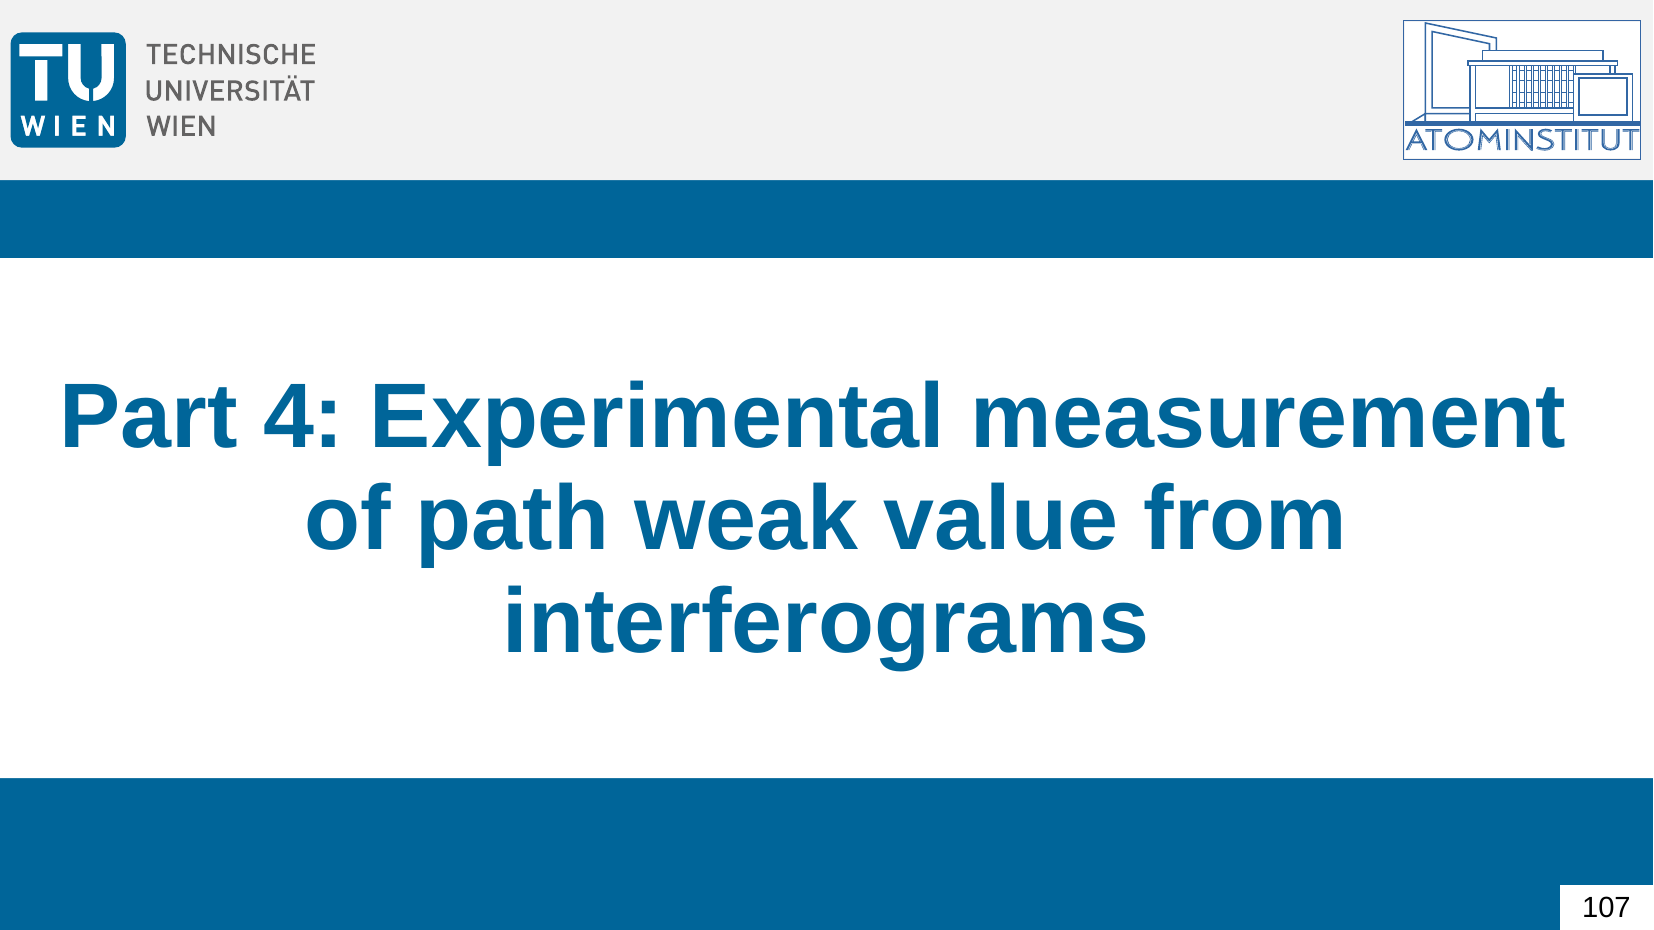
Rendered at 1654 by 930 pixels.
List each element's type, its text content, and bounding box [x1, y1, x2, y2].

title Part 4: Experimental measurement of path weak value from interferograms [0, 258, 1653, 779]
